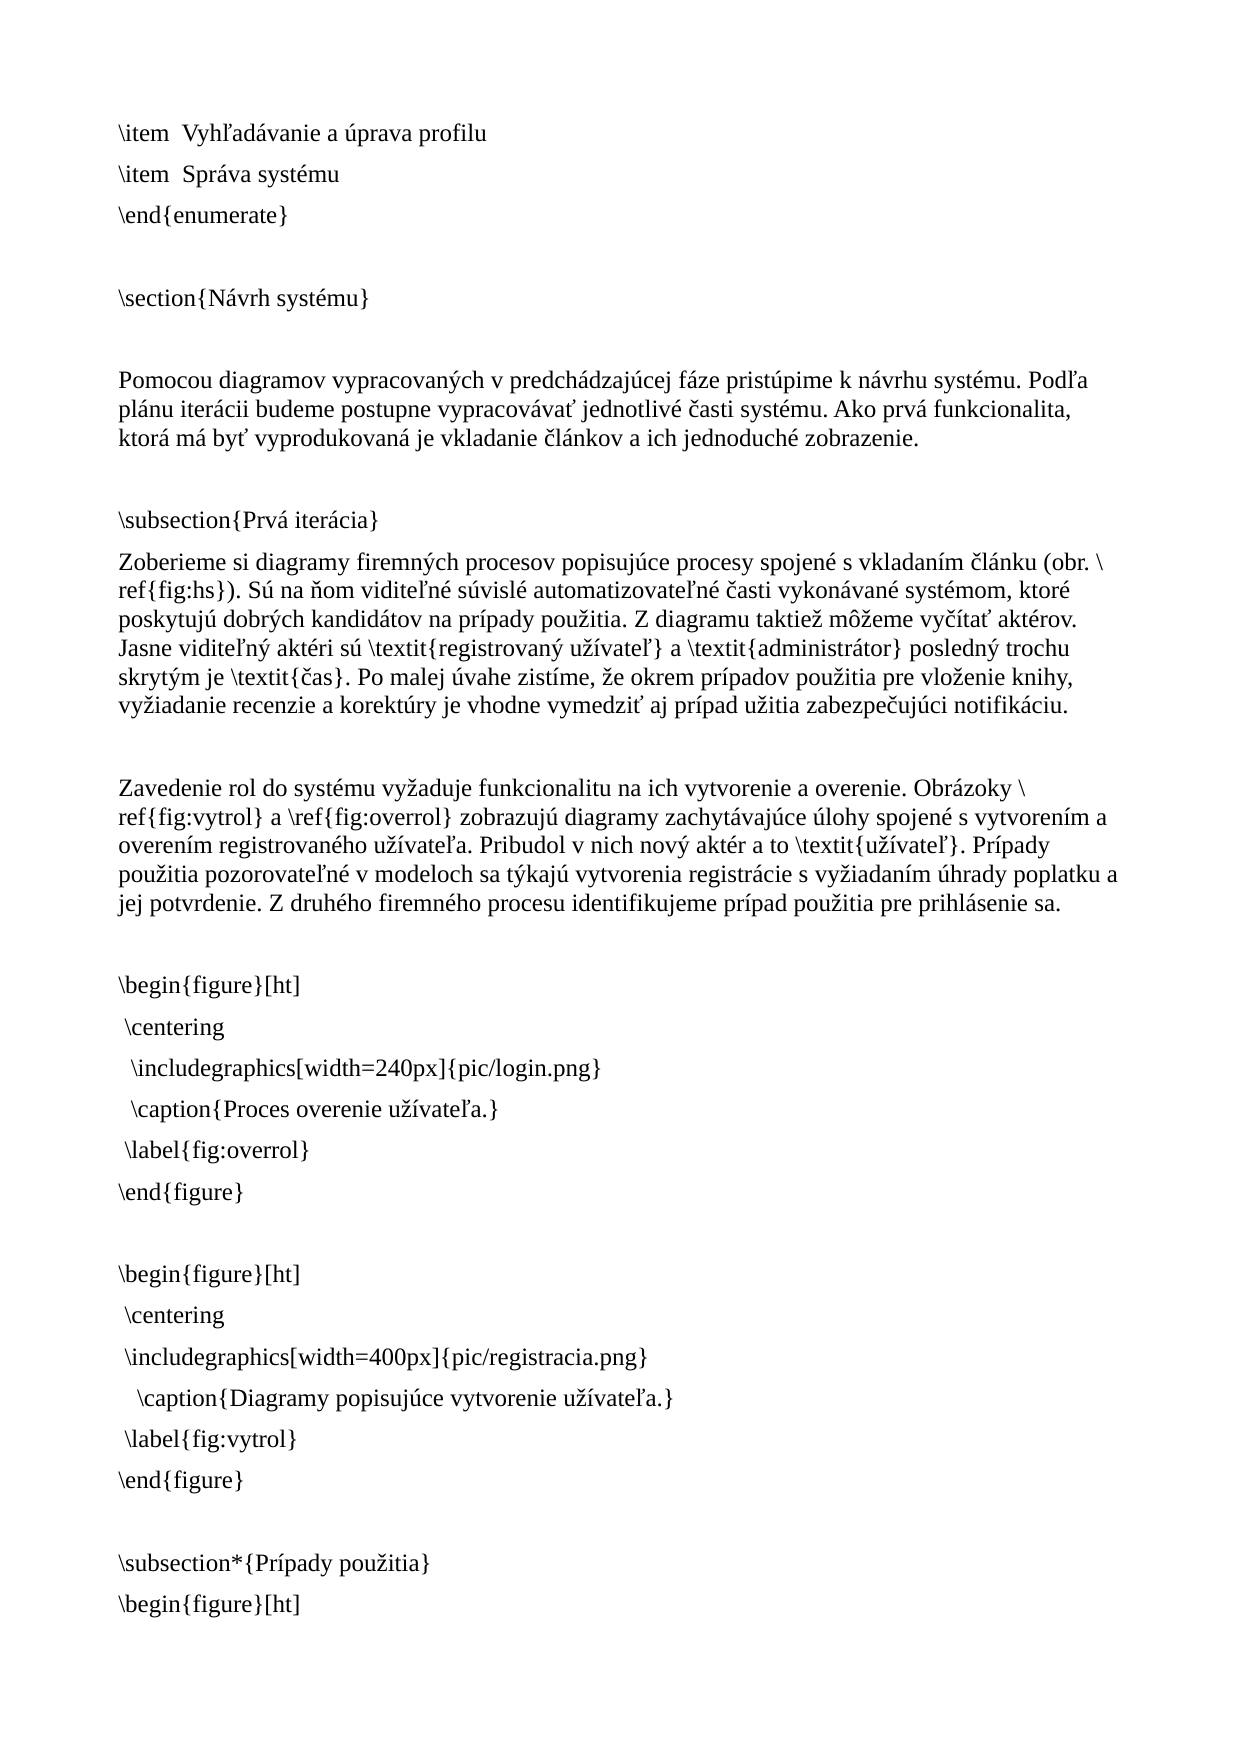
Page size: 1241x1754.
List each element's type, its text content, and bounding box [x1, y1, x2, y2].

text \end{figure} [118, 1466, 1122, 1494]
text \includegraphics[width=400px]{pic/registracia.png} [118, 1342, 1122, 1371]
text \end{enumerate} [118, 201, 1122, 229]
text \subsection*{Prípady použitia} [118, 1548, 1122, 1577]
text \section{Návrh systému} [118, 283, 1122, 312]
text \begin{figure}[ht] [118, 1589, 1122, 1618]
text \end{figure} [118, 1177, 1122, 1206]
text \begin{figure}[ht] [118, 971, 1122, 999]
text \caption{Proces overenie užívateľa.} [118, 1094, 1122, 1123]
text \subsection{Prvá iterácia} [118, 506, 1122, 534]
text Zoberieme si diagramy firemných procesov popisujúce procesy spojené s vkladaním článku (obr. \ref{fig:hs}). Sú na ňom viditeľné súvislé automatizovateľné časti vykonávané systémom, ktoré poskytujú dobrých kandidátov na prípady použitia. Z diagramu taktiež môžeme vyčítať aktérov. Jasne viditeľný aktéri sú \textit{registrovaný užívateľ} a \textit{administrátor} posledný trochu skrytým je \textit{čas}. Po malej úvahe zistíme, že okrem prípadov použitia pre vloženie knihy, vyžiadanie recenzie a korektúry je vhodne vymedziť aj prípad užitia zabezpečujúci notifikáciu. [118, 547, 1122, 719]
text \label{fig:vytrol} [118, 1424, 1122, 1453]
text \caption{Diagramy popisujúce vytvorenie užívateľa.} [118, 1383, 1122, 1412]
text \item Správa systému [118, 159, 1122, 188]
text \item Vyhľadávanie a úprava profilu [118, 118, 1122, 147]
text \centering [118, 1301, 1122, 1329]
text \centering [118, 1012, 1122, 1041]
text \label{fig:overrol} [118, 1136, 1122, 1164]
text Zavedenie rol do systému vyžaduje funkcionalitu na ich vytvorenie a overenie. Obrázoky \ref{fig:vytrol} a \ref{fig:overrol} zobrazujú diagramy zachytávajúce úlohy spojené s vytvorením a overením registrovaného užívateľa. Pribudol v nich nový aktér a to \textit{užívateľ}. Prípady použitia pozorovateľné v modeloch sa týkajú vytvorenia registrácie s vyžiadaním úhrady poplatku a jej potvrdenie. Z druhého firemného procesu identifikujeme prípad použitia pre prihlásenie sa. [118, 773, 1122, 917]
text Pomocou diagramov vypracovaných v predchádzajúcej fáze pristúpime k návrhu systému. Podľa plánu iterácii budeme postupne vypracovávať jednotlivé časti systému. Ako prvá funkcionalita, ktorá má byť vyprodukovaná je vkladanie článkov a ich jednoduché zobrazenie. [118, 366, 1122, 452]
text \includegraphics[width=240px]{pic/login.png} [118, 1053, 1122, 1082]
text \begin{figure}[ht] [118, 1259, 1122, 1288]
